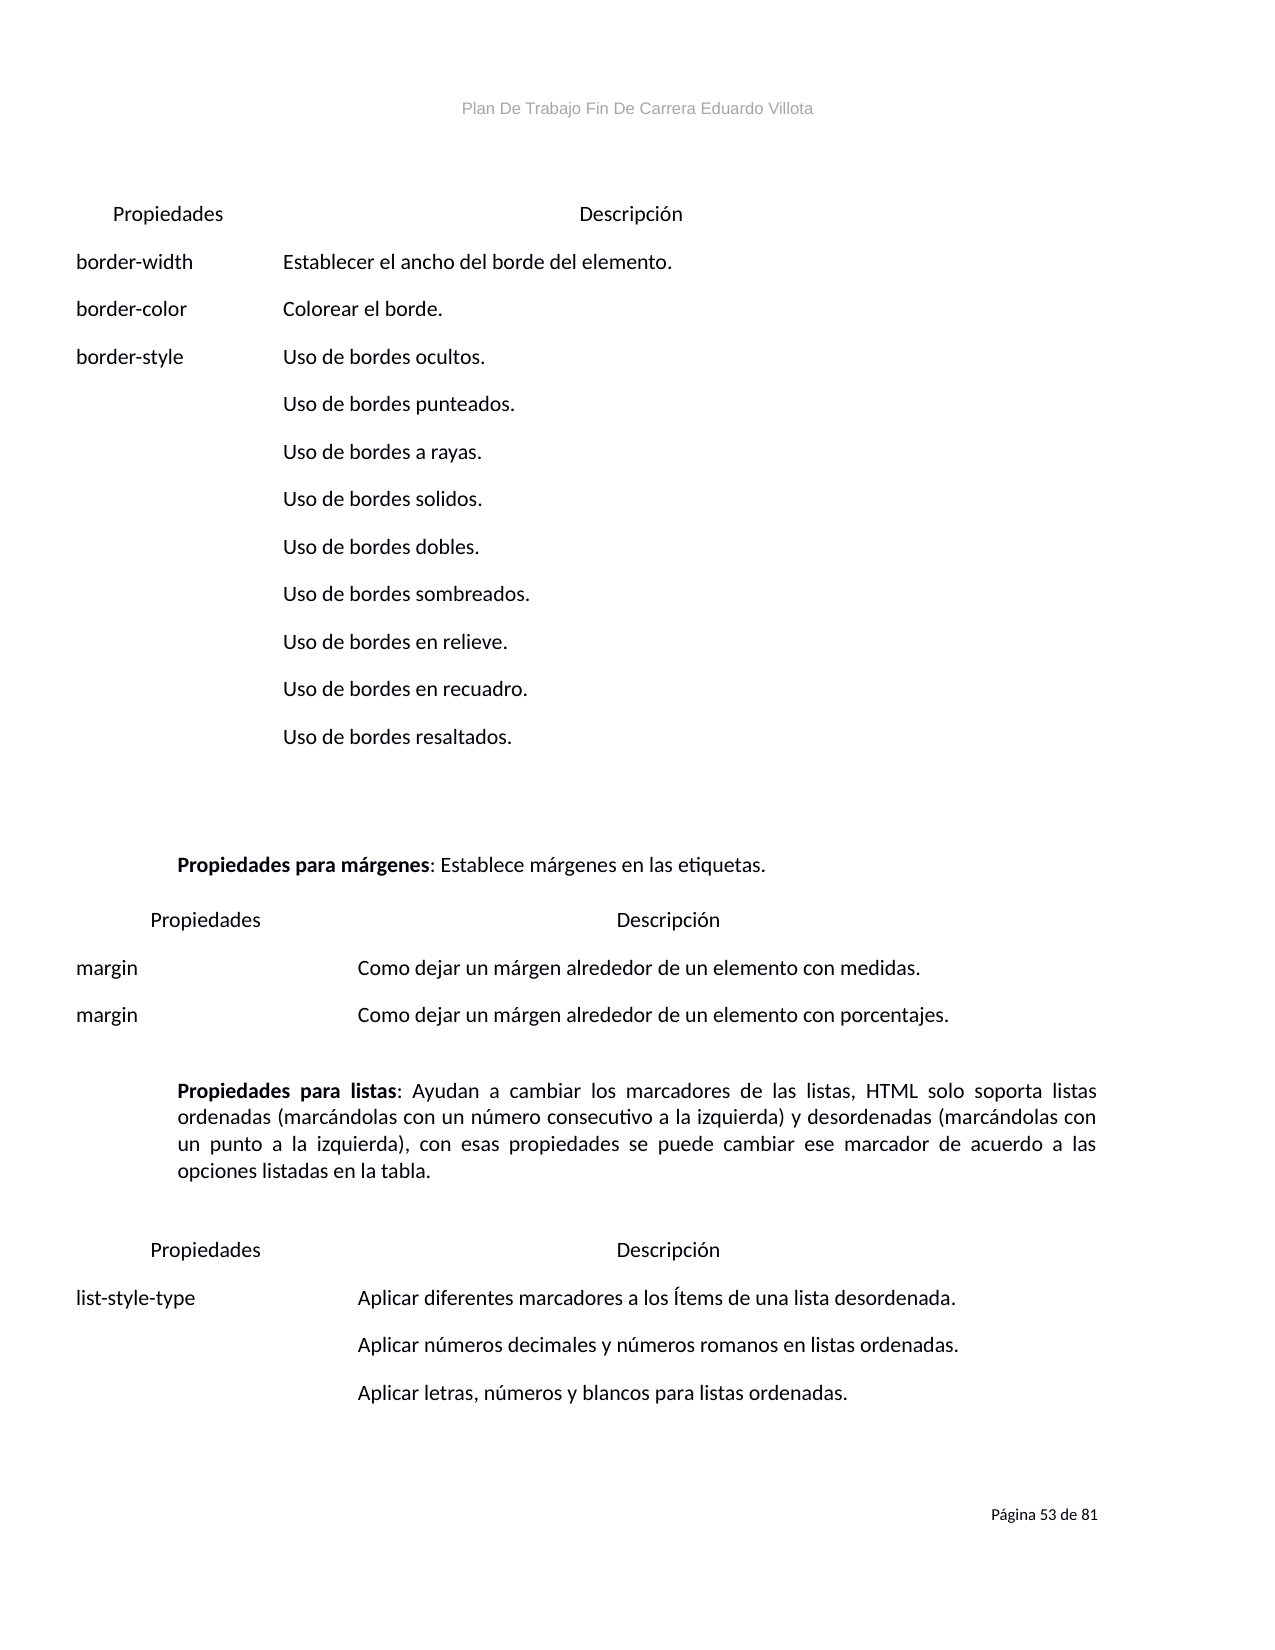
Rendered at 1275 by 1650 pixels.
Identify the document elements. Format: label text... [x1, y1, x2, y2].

table_cell Aplicar números decimales y números romanos en listas ordenadas. [346, 1332, 990, 1379]
table_cell border-width [65, 248, 272, 296]
table_cell Aplicar diferentes marcadores a los Ítems de una lista desordenada. [346, 1284, 990, 1332]
table_cell Uso de bordes dobles. [272, 533, 990, 581]
table_cell Uso de bordes solidos. [272, 486, 990, 533]
table_cell Establecer el ancho del borde del elemento. [272, 248, 990, 296]
table_header Descripción [272, 201, 990, 248]
table_cell Uso de bordes en relieve. [272, 628, 990, 676]
table_cell Uso de bordes punteados. [272, 391, 990, 438]
text Propiedades para listas: Ayudan a cambiar los marcadores de las listas, HTML solo soporta listas ordenadas (marcándolas con un número consecutivo a la izquierda) y desordenadas (marcándolas con un punto a la izquierda), con esas propiedades se puede cambiar ese marcador de acuerdo a las opciones listadas en la tabla. [177, 1077, 1098, 1183]
text Propiedades para márgenes: Establece márgenes en las etiquetas. [177, 852, 1098, 878]
table_cell Como dejar un márgen alrededor de un elemento con porcentajes. [346, 1001, 990, 1049]
table_cell border-style [65, 343, 272, 771]
table_header Propiedades [65, 1237, 346, 1284]
table_cell Uso de bordes en recuadro. [272, 676, 990, 723]
table_cell Colorear el borde. [272, 296, 990, 343]
table_header Propiedades [65, 201, 272, 248]
table_cell Uso de bordes ocultos. [272, 343, 990, 391]
table_cell Uso de bordes resaltados. [272, 723, 990, 771]
table_cell Aplicar letras, números y blancos para listas ordenadas. [346, 1379, 990, 1427]
table_cell Uso de bordes a rayas. [272, 438, 990, 486]
table_cell margin [65, 1001, 346, 1049]
table_cell margin [65, 954, 346, 1001]
table_header Propiedades [65, 906, 346, 954]
table_header Descripción [346, 1237, 990, 1284]
table_cell border-color [65, 296, 272, 343]
table_cell list-style-type [65, 1284, 346, 1427]
table_cell Uso de bordes sombreados. [272, 581, 990, 628]
table_header Descripción [346, 906, 990, 954]
table_cell Como dejar un márgen alrededor de un elemento con medidas. [346, 954, 990, 1001]
